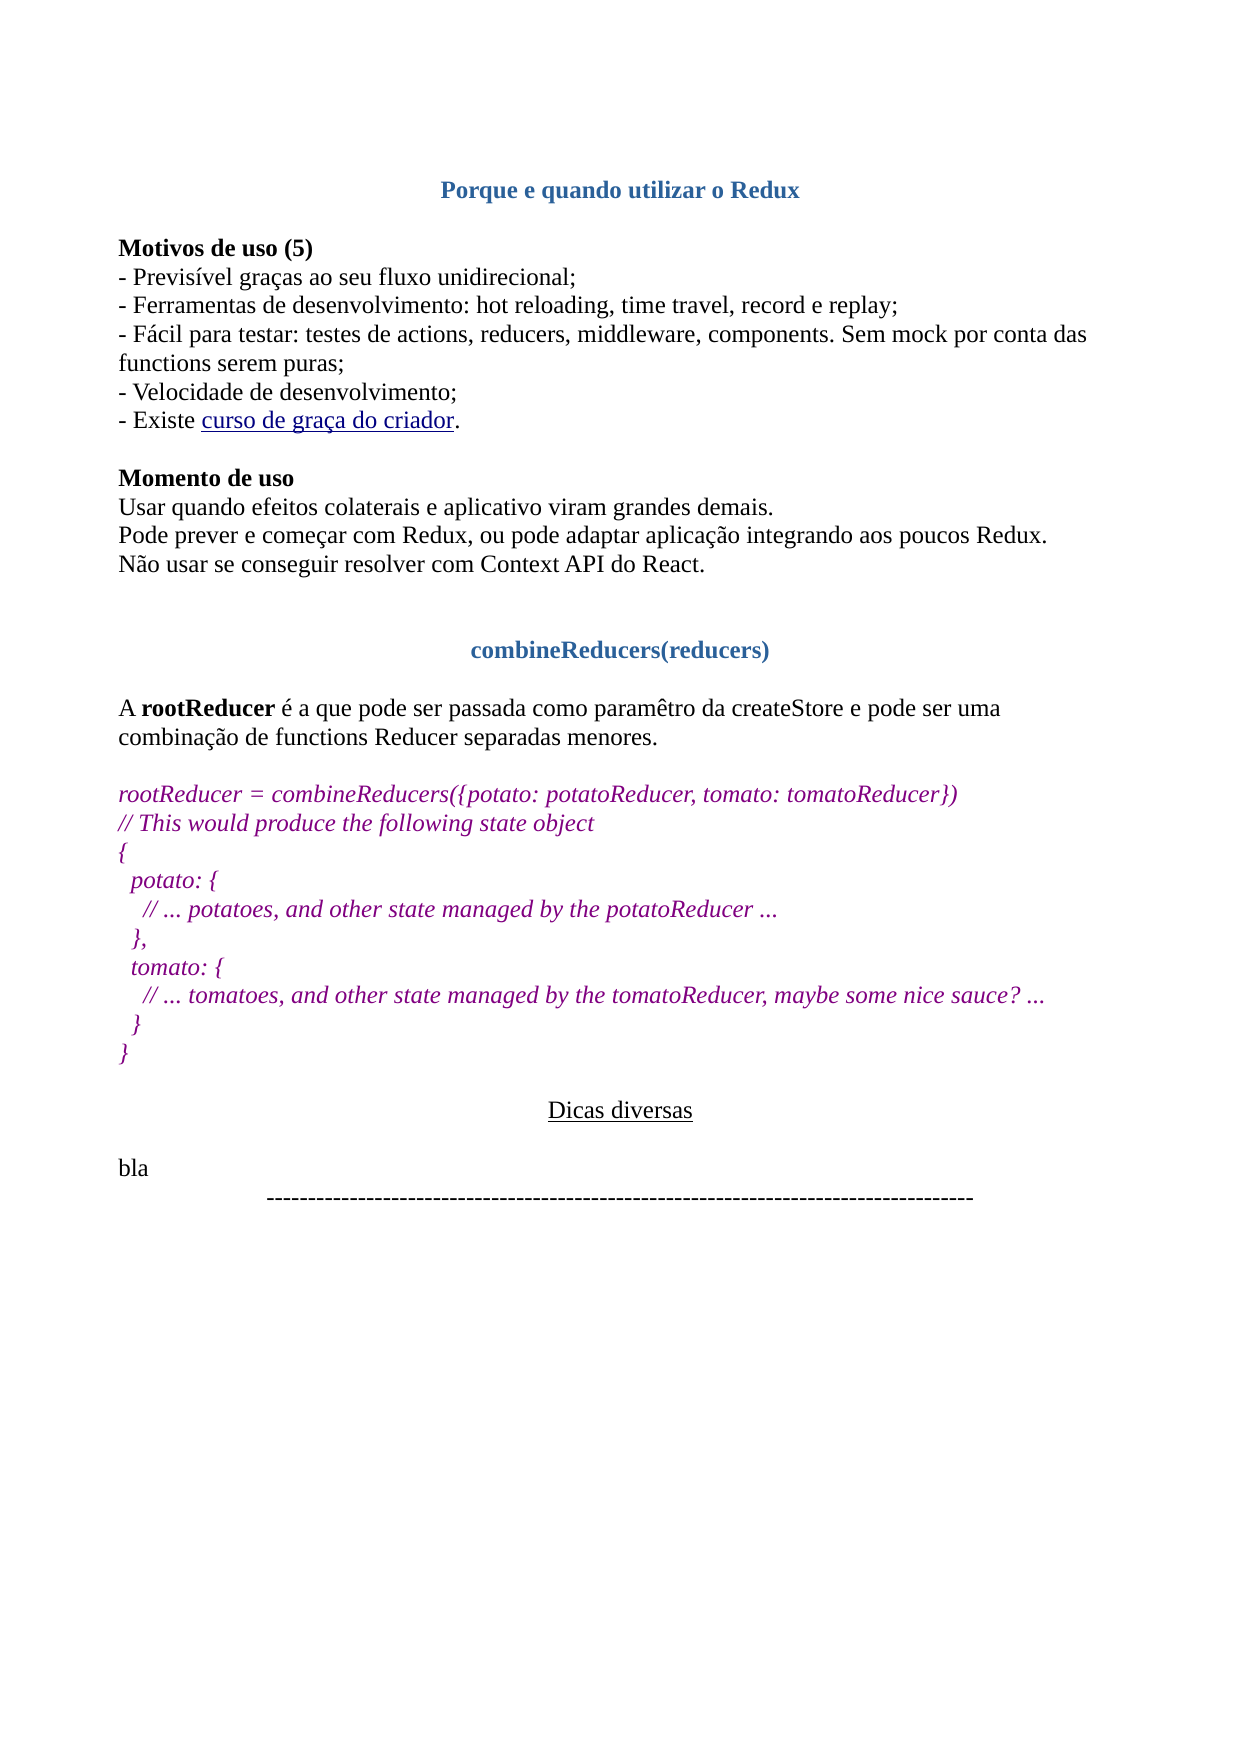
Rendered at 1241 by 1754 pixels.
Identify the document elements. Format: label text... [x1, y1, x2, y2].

text Motivos de uso (5) [118, 233, 1122, 262]
text - Existe curso de graça do criador. [118, 406, 1122, 434]
text combineReducers(reducers) [118, 636, 1122, 664]
text A rootReducer é a que pode ser passada como paramêtro da createStore e pode ser uma combinação de functions Reducer separadas menores. [118, 693, 1122, 751]
text rootReducer = combineReducers({potato: potatoReducer, tomato: tomatoReducer}) [118, 779, 1122, 808]
text tomato: { [118, 952, 1122, 981]
text { [118, 837, 1122, 866]
text - Ferramentas de desenvolvimento: hot reloading, time travel, record e replay; [118, 291, 1122, 319]
text - Velocidade de desenvolvimento; [118, 377, 1122, 406]
text } [118, 1009, 1122, 1038]
text ------------------------------------------------------------------------------------- [118, 1182, 1122, 1211]
text bla [118, 1153, 1122, 1182]
text Pode prever e começar com Redux, ou pode adaptar aplicação integrando aos poucos Redux. [118, 521, 1122, 549]
text } [118, 1038, 1122, 1067]
text - Previsível graças ao seu fluxo unidirecional; [118, 262, 1122, 291]
text // ... potatoes, and other state managed by the potatoReducer ... [118, 894, 1122, 923]
text // This would produce the following state object [118, 808, 1122, 837]
text Usar quando efeitos colaterais e aplicativo viram grandes demais. [118, 492, 1122, 521]
text Dicas diversas [118, 1096, 1122, 1124]
text // ... tomatoes, and other state managed by the tomatoReducer, maybe some nice sauce? ... [118, 981, 1122, 1009]
text - Fácil para testar: testes de actions, reducers, middleware, components. Sem mock por conta das functions serem puras; [118, 319, 1122, 377]
text Porque e quando utilizar o Redux [118, 176, 1122, 204]
text Não usar se conseguir resolver com Context API do React. [118, 549, 1122, 578]
text potato: { [118, 866, 1122, 894]
text }, [118, 923, 1122, 952]
text Momento de uso [118, 463, 1122, 492]
